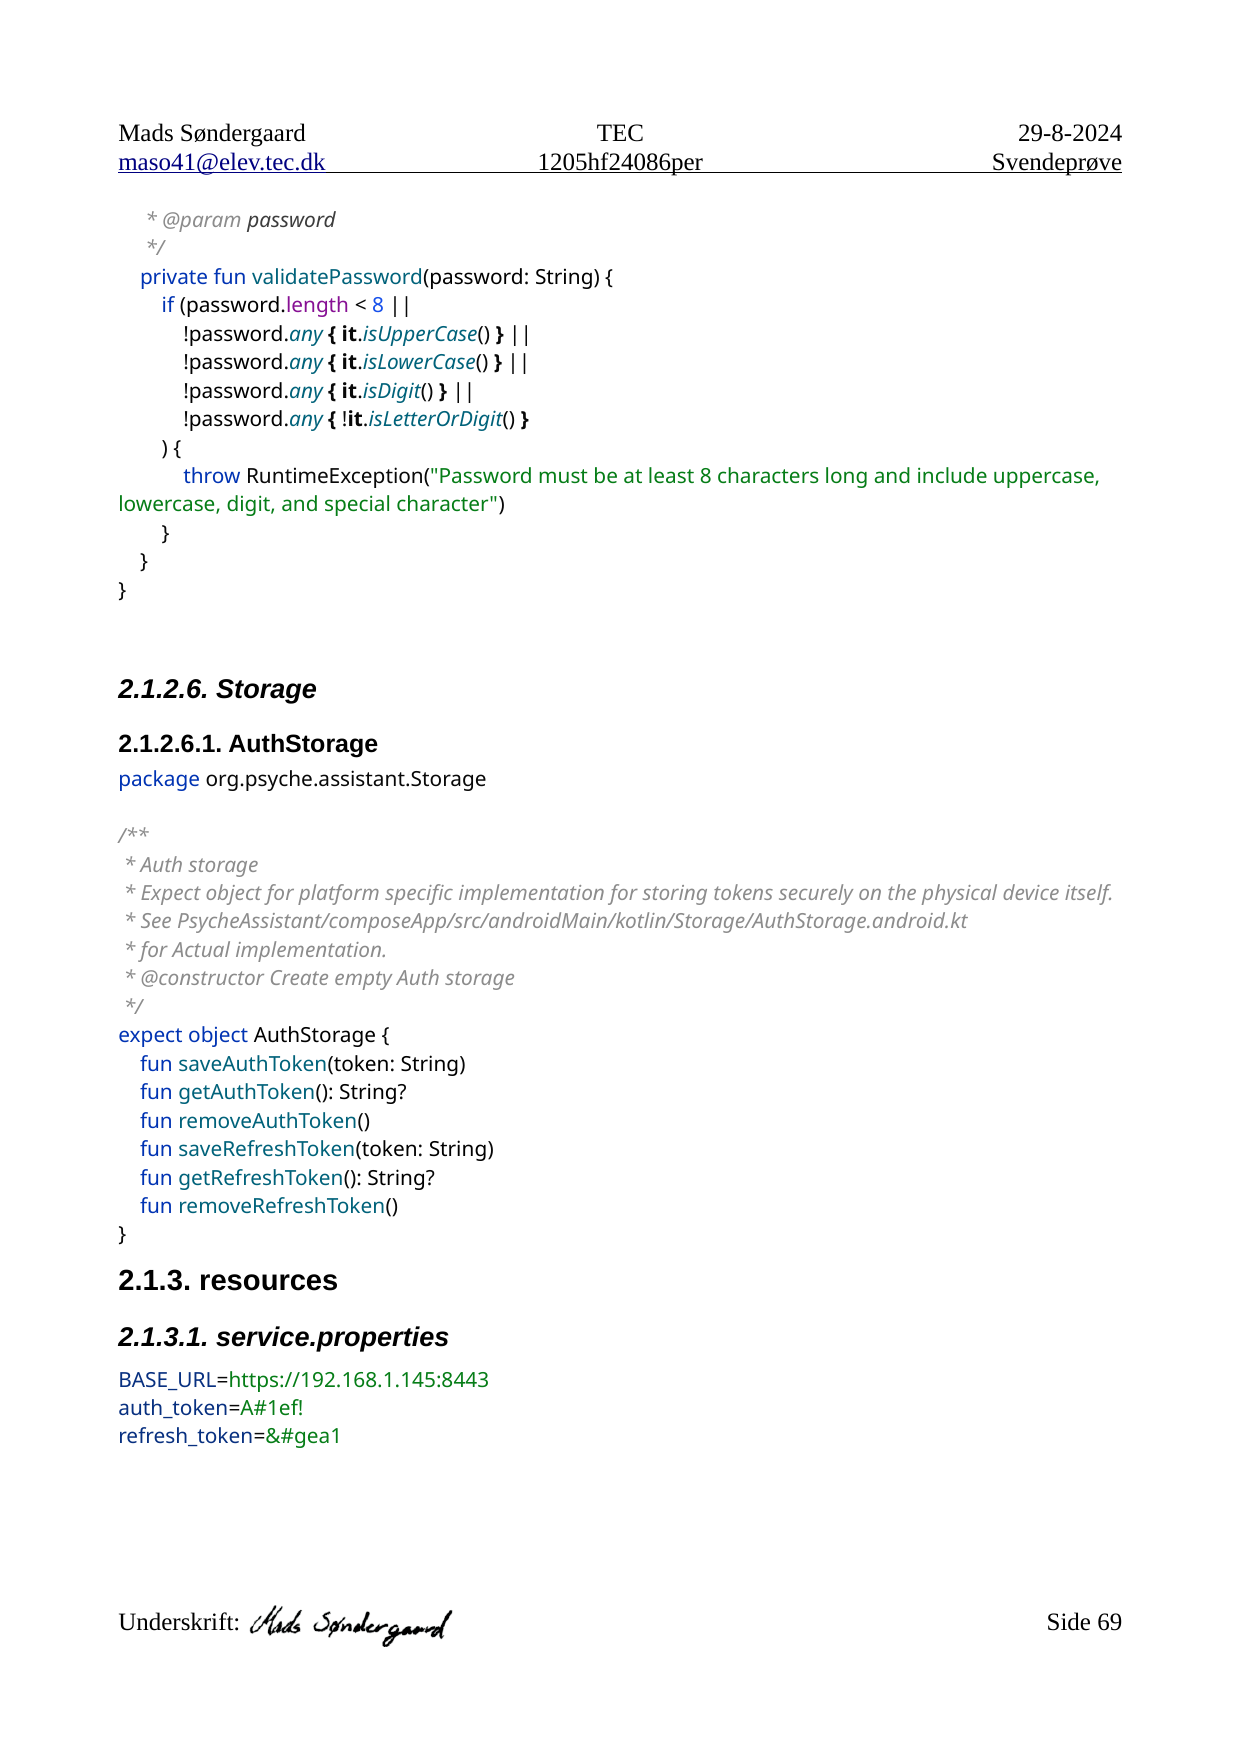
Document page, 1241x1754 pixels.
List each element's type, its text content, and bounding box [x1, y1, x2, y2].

text package org.psyche.assistant.Storage /** * Auth storage * Expect object for platform specific implementation for storing tokens securely on the physical device itself. * See PsycheAssistant/composeApp/src/androidMain/kotlin/Storage/AuthStorage.android.kt * for Actual implementation. * @constructor Create empty Auth storage */ expect object AuthStorage { fun saveAuthToken(token: String) fun getAuthToken(): String? fun removeAuthToken() fun saveRefreshToken(token: String) fun getRefreshToken(): String? fun removeRefreshToken() } [118, 764, 1122, 1248]
picture [244, 1600, 458, 1647]
subtitle 2.1.3.1. service.properties [118, 1321, 1122, 1352]
text BASE_URL=https://192.168.1.145:8443 auth_token=A#1ef! refresh_token=&#gea1 [118, 1365, 1122, 1450]
subtitle 2.1.3. resources [118, 1262, 1122, 1296]
text * @param password */ private fun validatePassword(password: String) { if (password.length < 8 || !password.any { it.isUpperCase() } || !password.any { it.isLowerCase() } || !password.any { it.isDigit() } || !password.any { !it.isLetterOrDigit() } ) { throw RuntimeException("Password must be at least 8 characters long and include uppercase, lowercase, digit, and special character") } } } [118, 205, 1122, 632]
subtitle 2.1.2.6.1. AuthStorage [118, 729, 1122, 758]
subtitle 2.1.2.6. Storage [118, 673, 1122, 704]
